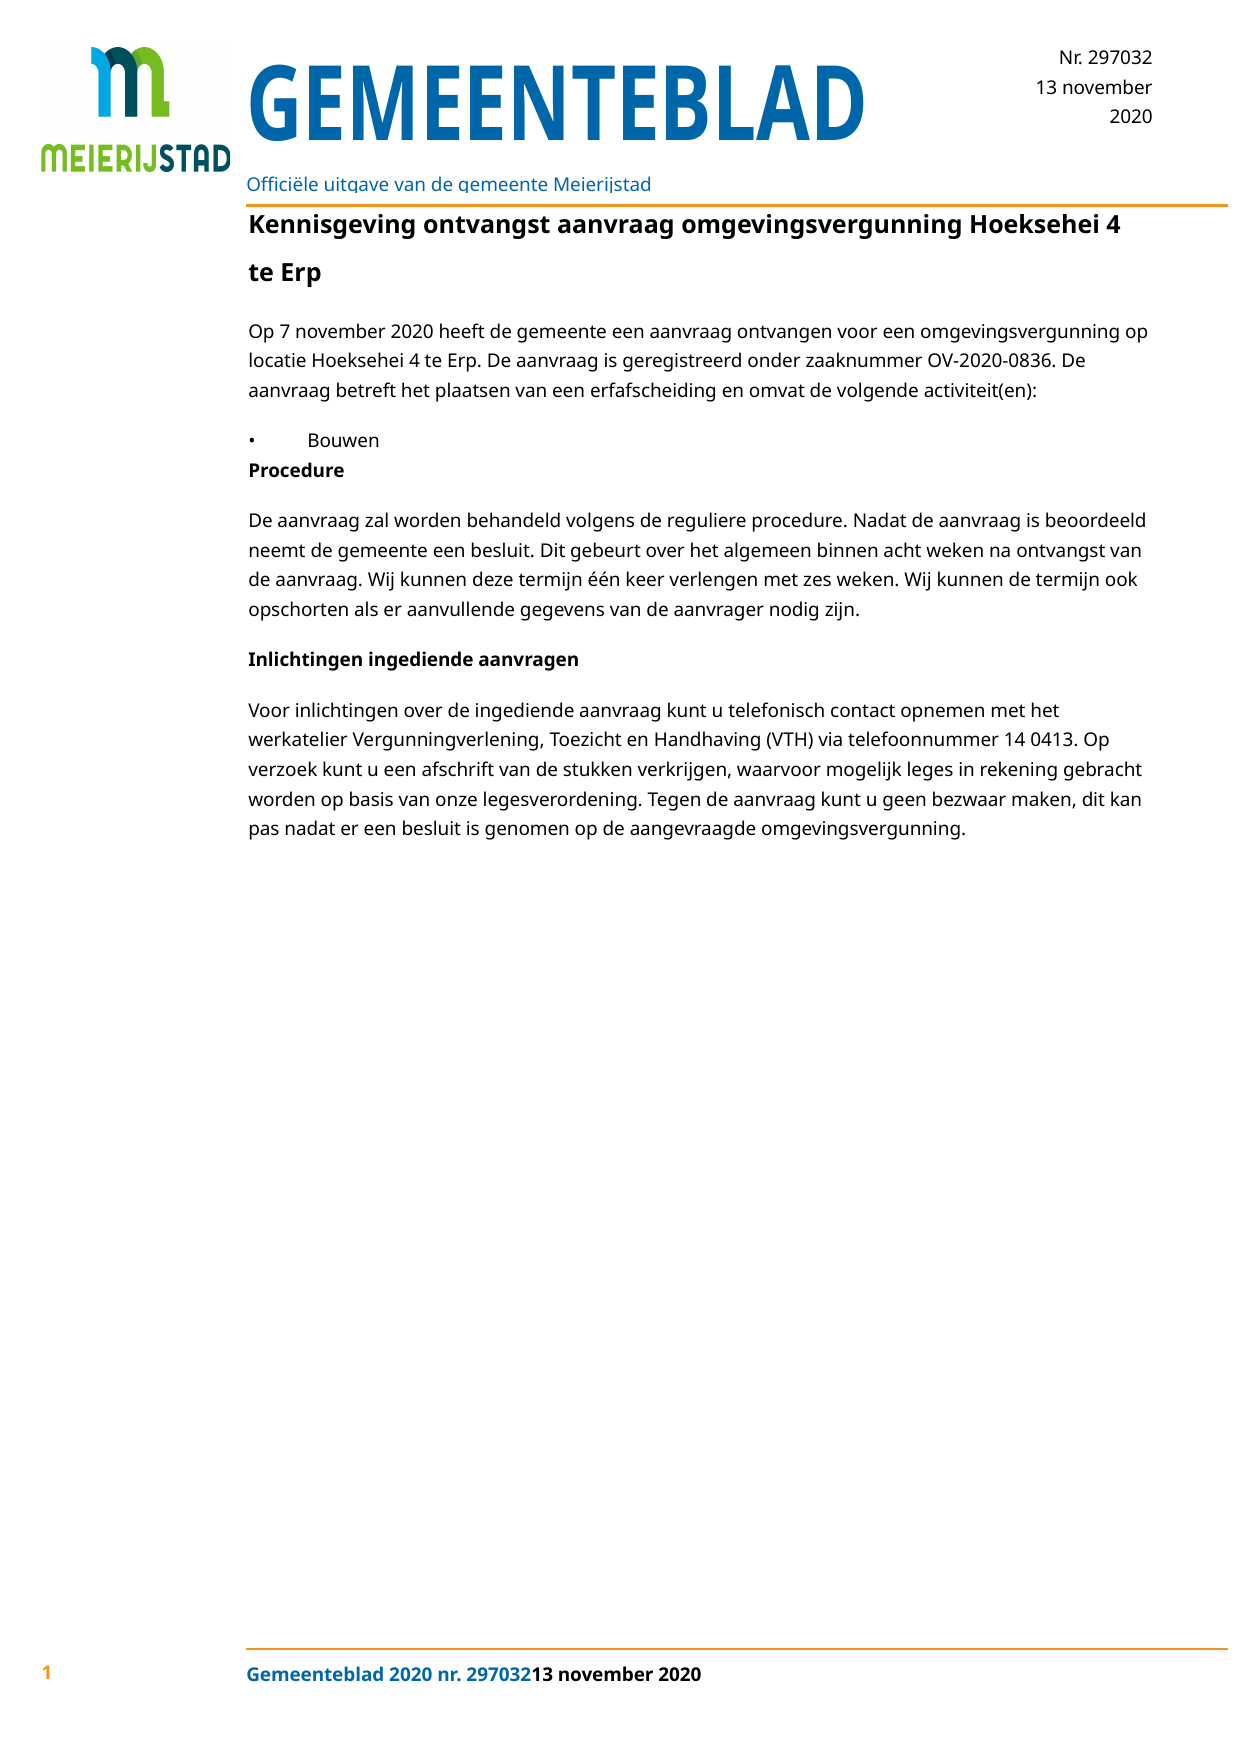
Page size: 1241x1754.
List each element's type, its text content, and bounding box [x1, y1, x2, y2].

text Kennisgeving ontvangst aanvraag omgevingsvergunning Hoeksehei 4 te Erp [248, 207, 1152, 288]
list Bouwen [248, 427, 1152, 453]
text Inlichtingen ingediende aanvragen [248, 647, 1152, 672]
text Op 7 november 2020 heeft de gemeente een aanvraag ontvangen voor een omgevingsvergunning op locatie Hoeksehei 4 te Erp. De aanvraag is geregistreerd onder zaaknummer OV-2020-0836. De aanvraag betreft het plaatsen van een erfafscheiding en omvat de volgende activiteit(en): [248, 318, 1152, 403]
text Procedure [248, 457, 1152, 483]
text De aanvraag zal worden behandeld volgens de reguliere procedure. Nadat de aanvraag is beoordeeld neemt de gemeente een besluit. Dit gebeurt over het algemeen binnen acht weken na ontvangst van de aanvraag. Wij kunnen deze termijn één keer verlengen met zes weken. Wij kunnen de termijn ook opschorten als er aanvullende gegevens van de aanvrager nodig zijn. [248, 507, 1152, 622]
picture [41, 47, 231, 172]
text Voor inlichtingen over de ingediende aanvraag kunt u telefonisch contact opnemen met het werkatelier Vergunningverlening, Toezicht en Handhaving (VTH) via telefoonnummer 14 0413. Op verzoek kunt u een afschrift van de stukken verkrijgen, waarvoor mogelijk leges in rekening gebracht worden op basis van onze legesverordening. Tegen de aanvraag kunt u geen bezwaar maken, dit kan pas nadat er een besluit is genomen op de aangevraagde omgevingsvergunning. [248, 697, 1152, 841]
